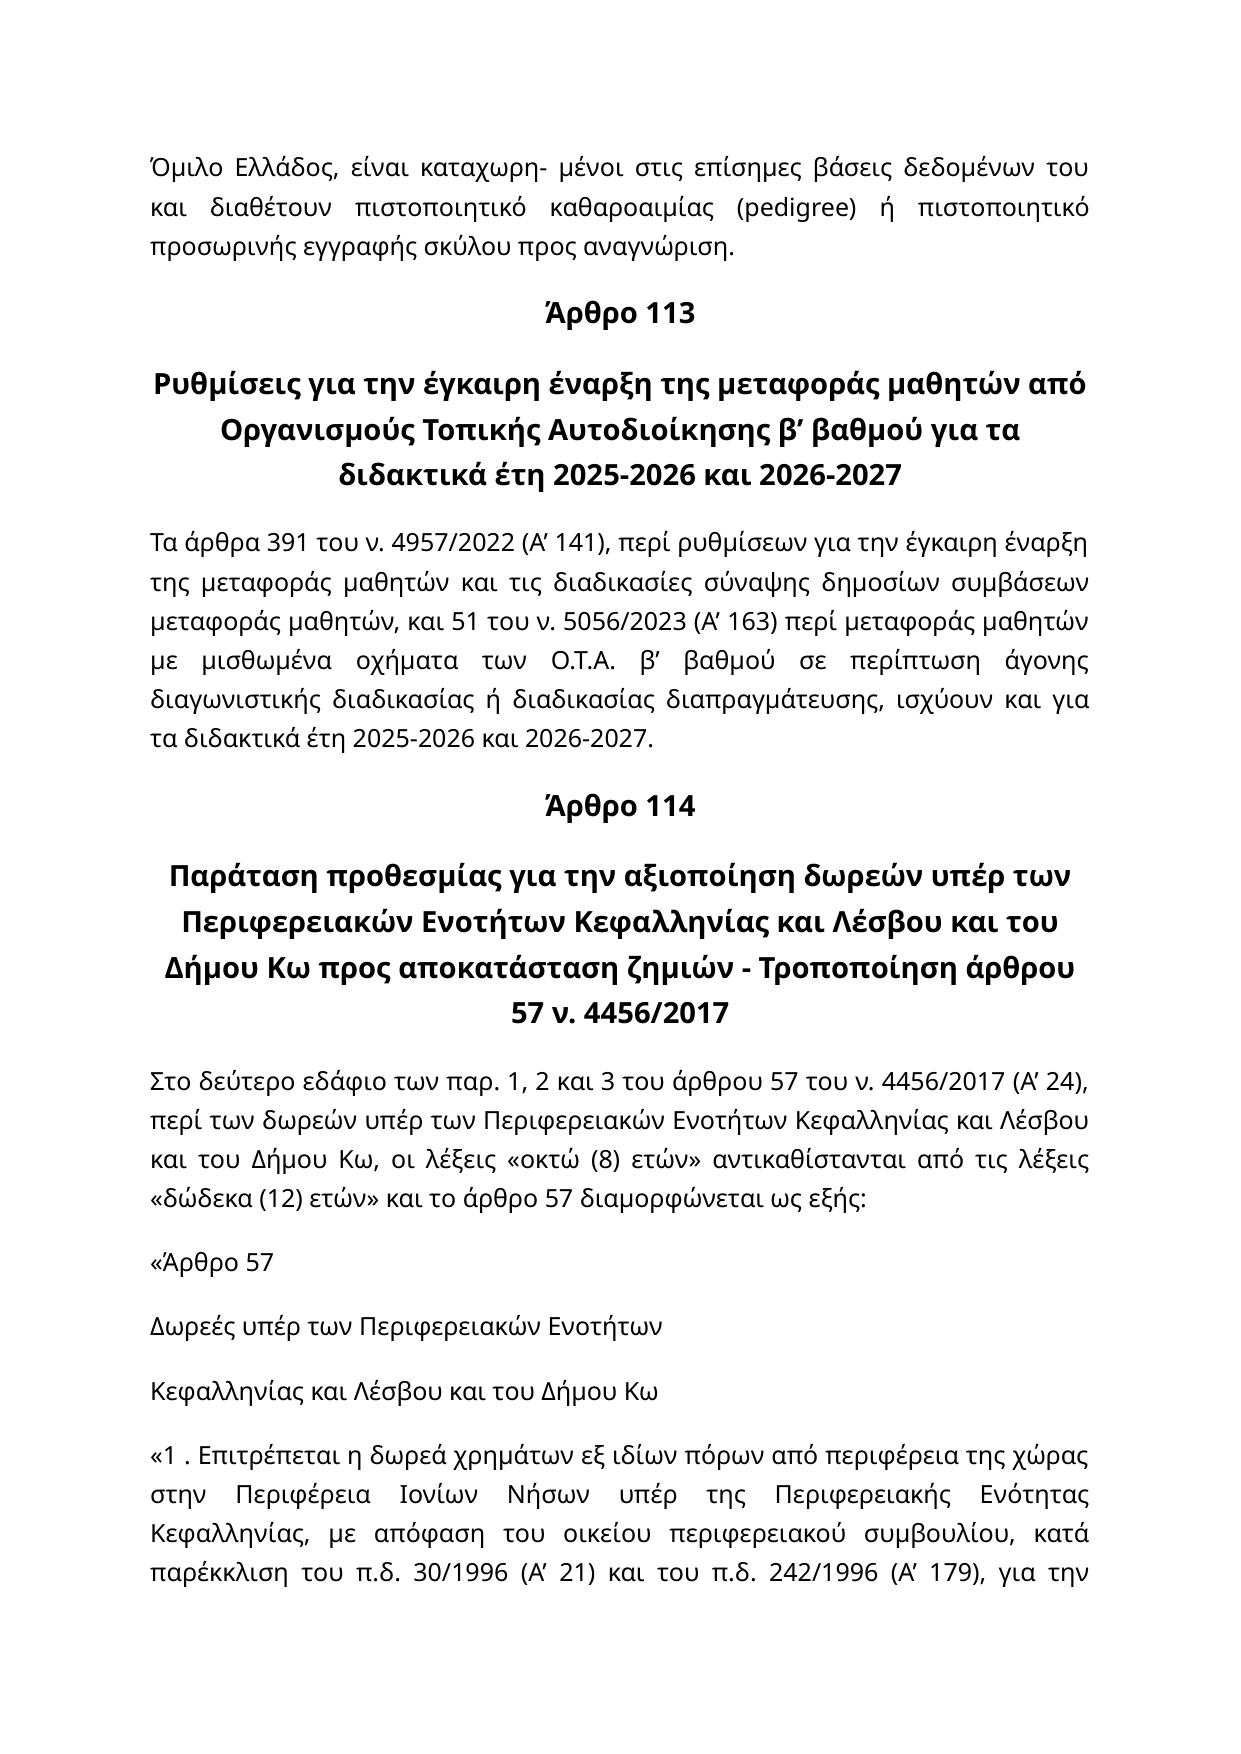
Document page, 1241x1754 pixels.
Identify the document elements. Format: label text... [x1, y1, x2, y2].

subtitle Άρθρο 113 [150, 292, 1090, 332]
text Κεφαλληνίας και Λέσβου και του Δήμου Κω [150, 1373, 1090, 1407]
text Τα άρθρα 391 του ν. 4957/2022 (Α’ 141), περί ρυθμίσεων για την έγκαιρη έναρξη της μεταφοράς μαθητών και τις διαδικασίες σύναψης δημοσίων συμβάσεων μεταφοράς μαθητών, και 51 του ν. 5056/2023 (Α’ 163) περί μεταφοράς μαθητών με μισθωμένα οχήματα των Ο.Τ.Α. β’ βαθμού σε περίπτωση άγονης διαγωνιστικής διαδικασίας ή διαδικασίας διαπραγμάτευσης, ισχύουν και για τα διδακτικά έτη 2025-2026 και 2026-2027. [150, 525, 1090, 755]
text Δωρεές υπέρ των Περιφερειακών Ενοτήτων [150, 1309, 1090, 1343]
text Όμιλο Ελλάδος, είναι καταχωρη- μένοι στις επίσημες βάσεις δεδομένων του και διαθέτουν πιστοποιητικό καθαροαιμίας (pedigree) ή πιστοποιητικό προσωρινής εγγραφής σκύλου προς αναγνώριση. [150, 150, 1090, 262]
subtitle Παράταση προθεσμίας για την αξιοποίηση δωρεών υπέρ των Περιφερειακών Ενοτήτων Κεφαλληνίας και Λέσβου και του Δήμου Κω προς αποκατάσταση ζημιών - Τροποποίηση άρθρου 57 ν. 4456/2017 [150, 856, 1090, 1032]
text Στο δεύτερο εδάφιο των παρ. 1, 2 και 3 του άρθρου 57 του ν. 4456/2017 (Α’ 24), περί των δωρεών υπέρ των Περιφερειακών Ενοτήτων Κεφαλληνίας και Λέσβου και του Δήμου Κω, οι λέξεις «οκτώ (8) ετών» αντικαθίστανται από τις λέξεις «δώδεκα (12) ετών» και το άρθρο 57 διαμορφώνεται ως εξής: [150, 1063, 1090, 1215]
text «Άρθρο 57 [150, 1245, 1090, 1279]
subtitle Ρυθμίσεις για την έγκαιρη έναρξη της μεταφοράς μαθητών από Οργανισμούς Τοπικής Αυτοδιοίκησης β’ βαθμού για τα διδακτικά έτη 2025-2026 και 2026-2027 [150, 363, 1090, 494]
subtitle Άρθρο 114 [150, 785, 1090, 825]
text «1 . Επιτρέπεται η δωρεά χρημάτων εξ ιδίων πόρων από περιφέρεια της χώρας στην Περιφέρεια Ιονίων Νήσων υπέρ της Περιφερειακής Ενότητας Κεφαλληνίας, με απόφαση του οικείου περιφερειακού συμβουλίου, κατά παρέκκλιση του π.δ. 30/1996 (Α’ 21) και του π.δ. 242/1996 (Α’ 179), για την [150, 1437, 1090, 1589]
